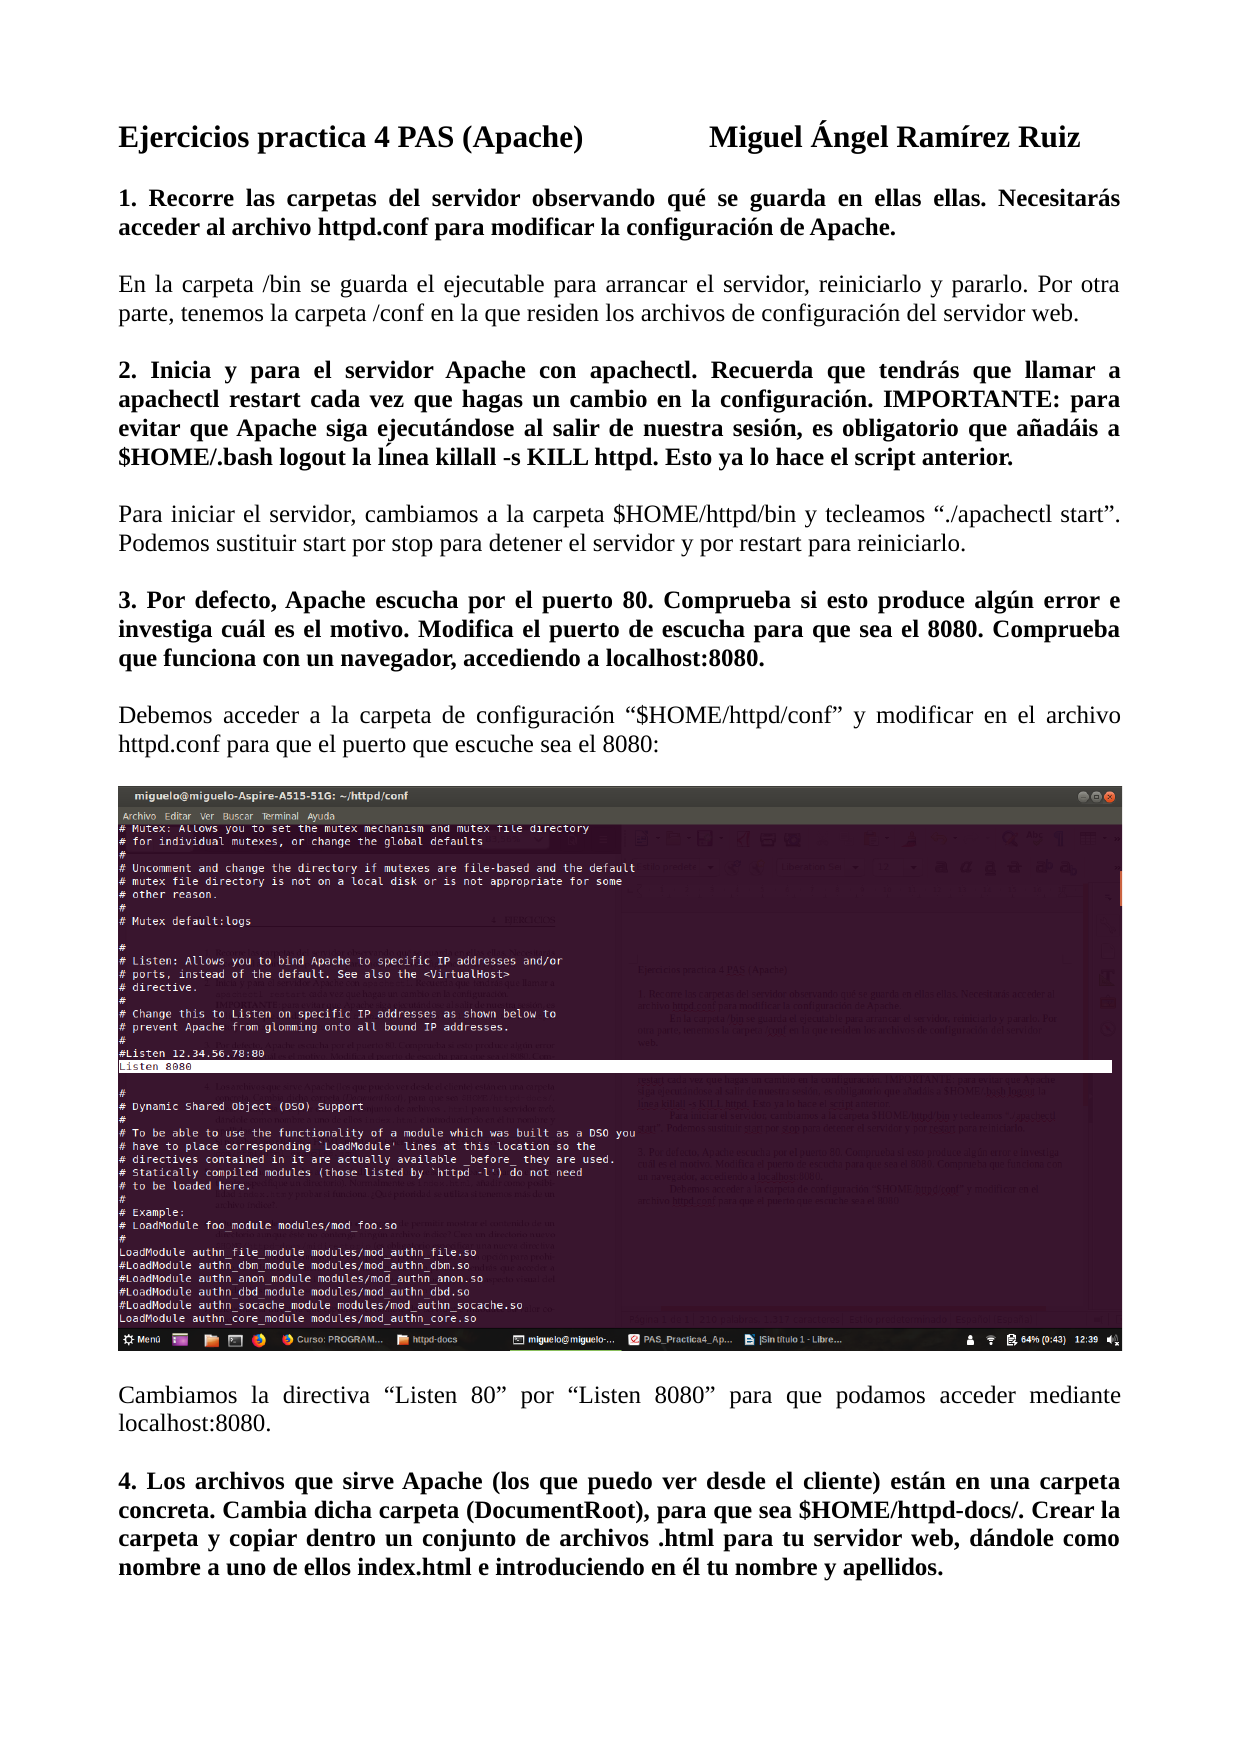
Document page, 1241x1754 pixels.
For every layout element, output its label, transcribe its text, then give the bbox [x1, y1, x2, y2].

text 1. Recorre las carpetas del servidor observando qué se guarda en ellas ellas. Necesitarás acceder al archivo httpd.conf para modificar la configuración de Apache. [118, 183, 1122, 240]
text Cambiamos la directiva “Listen 80” por “Listen 8080” para que podamos acceder mediante localhost:8080. [118, 1380, 1122, 1437]
text 3. Por defecto, Apache escucha por el puerto 80. Comprueba si esto produce algún error e investiga cuál es el motivo. Modifica el puerto de escucha para que sea el 8080. Comprueba que funciona con un navegador, accediendo a localhost:8080. [118, 585, 1122, 672]
text Ejercicios practica 4 PAS (Apache) Miguel Ángel Ramírez Ruiz [118, 118, 1122, 154]
text En la carpeta /bin se guarda el ejecutable para arrancar el servidor, reiniciarlo y pararlo. Por otra parte, tenemos la carpeta /conf en la que residen los archivos de configuración del servidor web. [118, 269, 1122, 327]
text Para iniciar el servidor, cambiamos a la carpeta $HOME/httpd/bin y tecleamos “./apachectl start”. Podemos sustituir start por stop para detener el servidor y por restart para reiniciarlo. [118, 499, 1122, 557]
text 2. Inicia y para el servidor Apache con apachectl. Recuerda que tendrás que llamar a apachectl restart cada vez que hagas un cambio en la configuración. IMPORTANTE: para evitar que Apache siga ejecutándose al salir de nuestra sesión, es obligatorio que añadáis a $HOME/.bash logout la lı́nea killall -s KILL httpd. Esto ya lo hace el script anterior. [118, 355, 1122, 470]
picture [118, 786, 1123, 1351]
text Debemos acceder a la carpeta de configuración “$HOME/httpd/conf” y modificar en el archivo httpd.conf para que el puerto que escuche sea el 8080: [118, 700, 1122, 758]
text 4. Los archivos que sirve Apache (los que puedo ver desde el cliente) están en una carpeta concreta. Cambia dicha carpeta (DocumentRoot), para que sea $HOME/httpd-docs/. Crear la carpeta y copiar dentro un conjunto de archivos .html para tu servidor web, dándole como nombre a uno de ellos index.html e introduciendo en él tu nombre y apellidos. [118, 1466, 1122, 1581]
